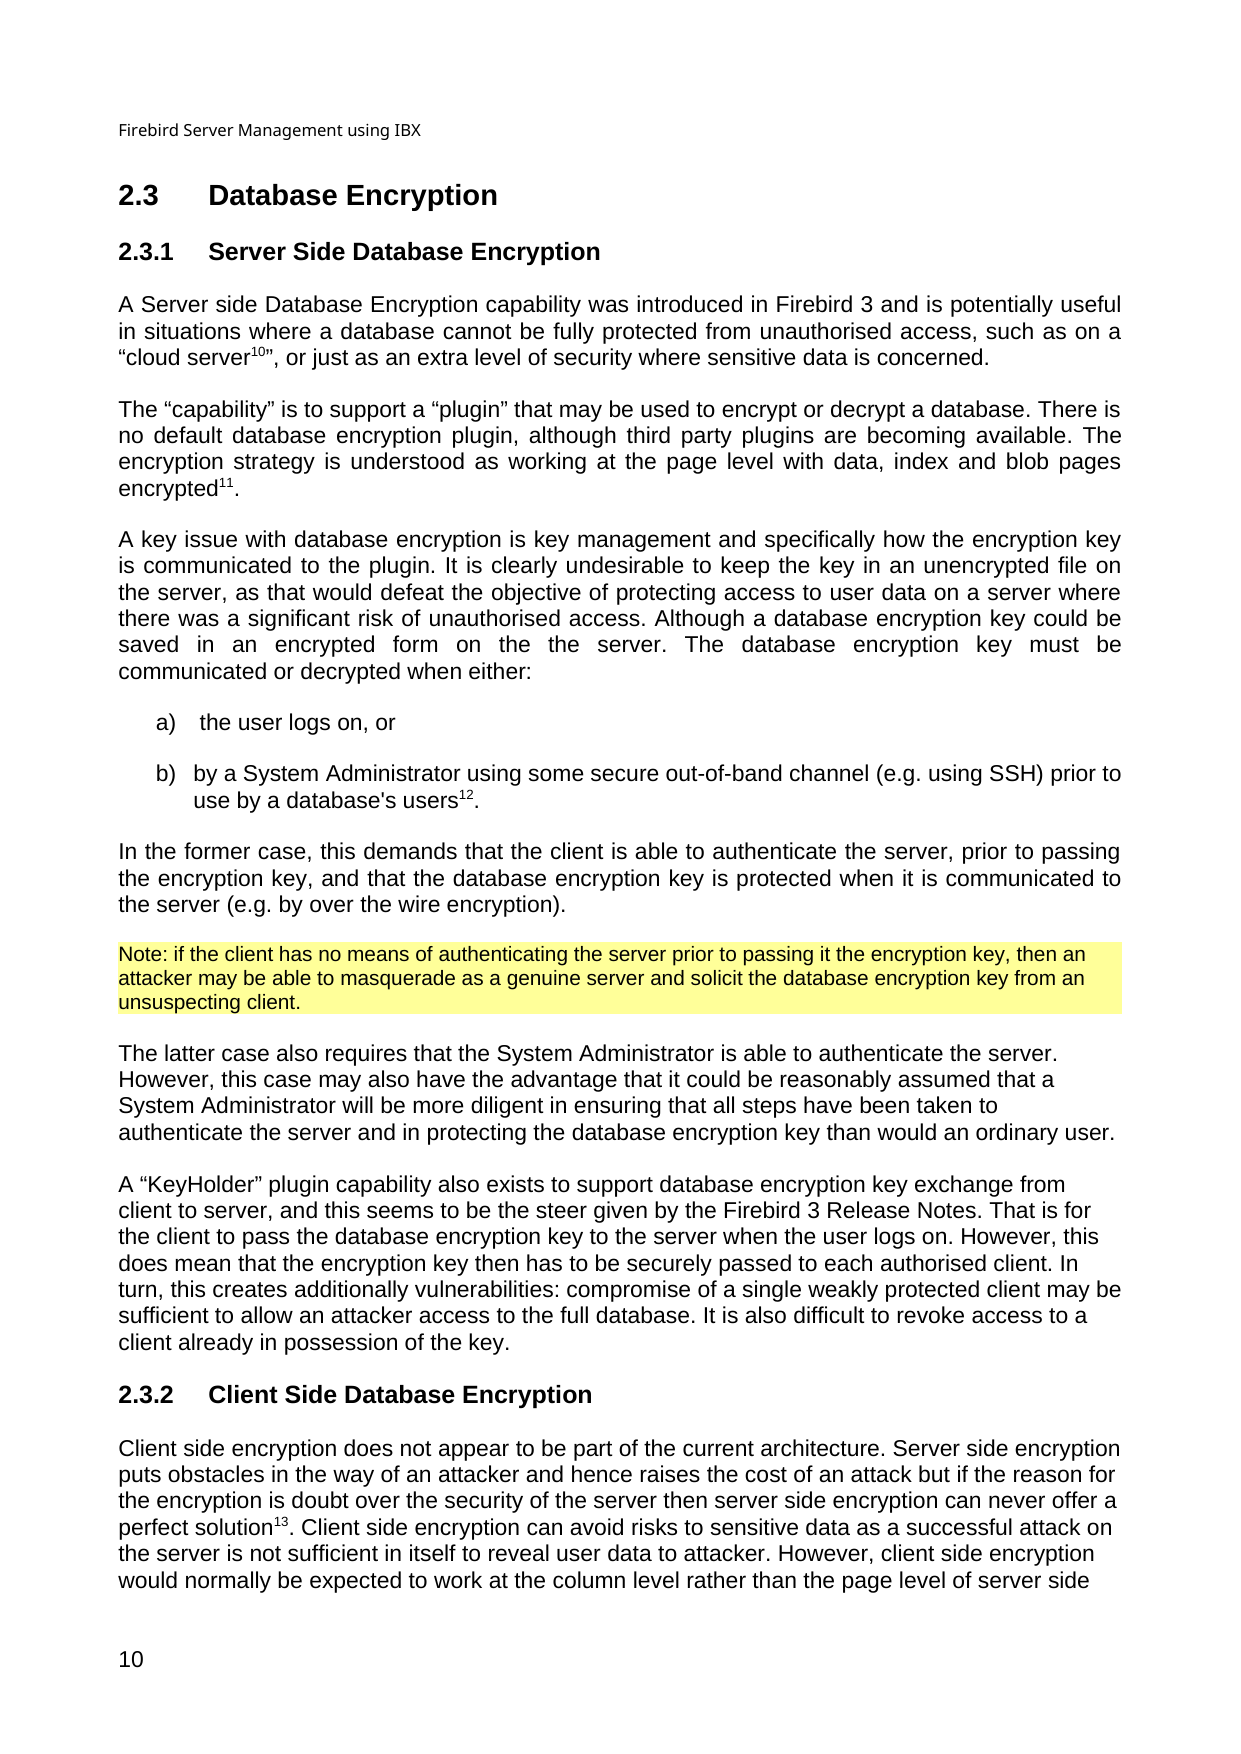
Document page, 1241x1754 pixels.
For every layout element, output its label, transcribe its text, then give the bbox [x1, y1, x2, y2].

text A Server side Database Encryption capability was introduced in Firebird 3 and is potentially useful in situations where a database cannot be fully protected from unauthorised access, such as on a “cloud server”, or just as an extra level of security where sensitive data is concerned. [118, 291, 1122, 371]
text Client side encryption does not appear to be part of the current architecture. Server side encryption puts obstacles in the way of an attacker and hence raises the cost of an attack but if the reason for the encryption is doubt over the security of the server then server side encryption can never offer a perfect solution. Client side encryption can avoid risks to sensitive data as a successful attack on the server is not sufficient in itself to reveal user data to attacker. However, client side encryption would normally be expected to work at the column level rather than the page level of server side [118, 1435, 1122, 1593]
subtitle Database Encryption [118, 178, 1122, 212]
subtitle Server Side Database Encryption [118, 237, 1122, 266]
text The latter case also requires that the System Administrator is able to authenticate the server. However, this case may also have the advantage that it could be reasonably assumed that a System Administrator will be more diligent in ensuring that all steps have been taken to authenticate the server and in protecting the database encryption key than would an ordinary user. [118, 1039, 1122, 1145]
text Note: if the client has no means of authenticating the server prior to passing it the encryption key, then an attacker may be able to masquerade as a genuine server and solicit the database encryption key from an unsuspecting client. [118, 942, 1122, 1014]
list by a System Administrator using some secure out-of-band channel (e.g. using SSH) prior to use by a database's users. [156, 760, 1122, 813]
text A key issue with database encryption is key management and specifically how the encryption key is communicated to the plugin. It is clearly undesirable to keep the key in an unencrypted file on the server, as that would defeat the objective of protecting access to user data on a server where there was a significant risk of unauthorised access. Although a database encryption key could be saved in an encrypted form on the the server. The database encryption key must be communicated or decrypted when either: [118, 526, 1122, 684]
subtitle Client Side Database Encryption [118, 1381, 1122, 1409]
list the user logs on, or [156, 709, 1122, 735]
text A “KeyHolder” plugin capability also exists to support database encryption key exchange from client to server, and this seems to be the steer given by the Firebird 3 Release Notes. That is for the client to pass the database encryption key to the server when the user logs on. However, this does mean that the encryption key then has to be securely passed to each authorised client. In turn, this creates additionally vulnerabilities: compromise of a single weakly protected client may be sufficient to allow an attacker access to the full database. It is also difficult to revoke access to a client already in possession of the key. [118, 1171, 1122, 1355]
text The “capability” is to support a “plugin” that may be used to encrypt or decrypt a database. There is no default database encryption plugin, although third party plugins are becoming available. The encryption strategy is understood as working at the page level with data, index and blob pages encrypted. [118, 396, 1122, 501]
text In the former case, this demands that the client is able to authenticate the server, prior to passing the encryption key, and that the database encryption key is protected when it is communicated to the server (e.g. by over the wire encryption). [118, 838, 1122, 917]
